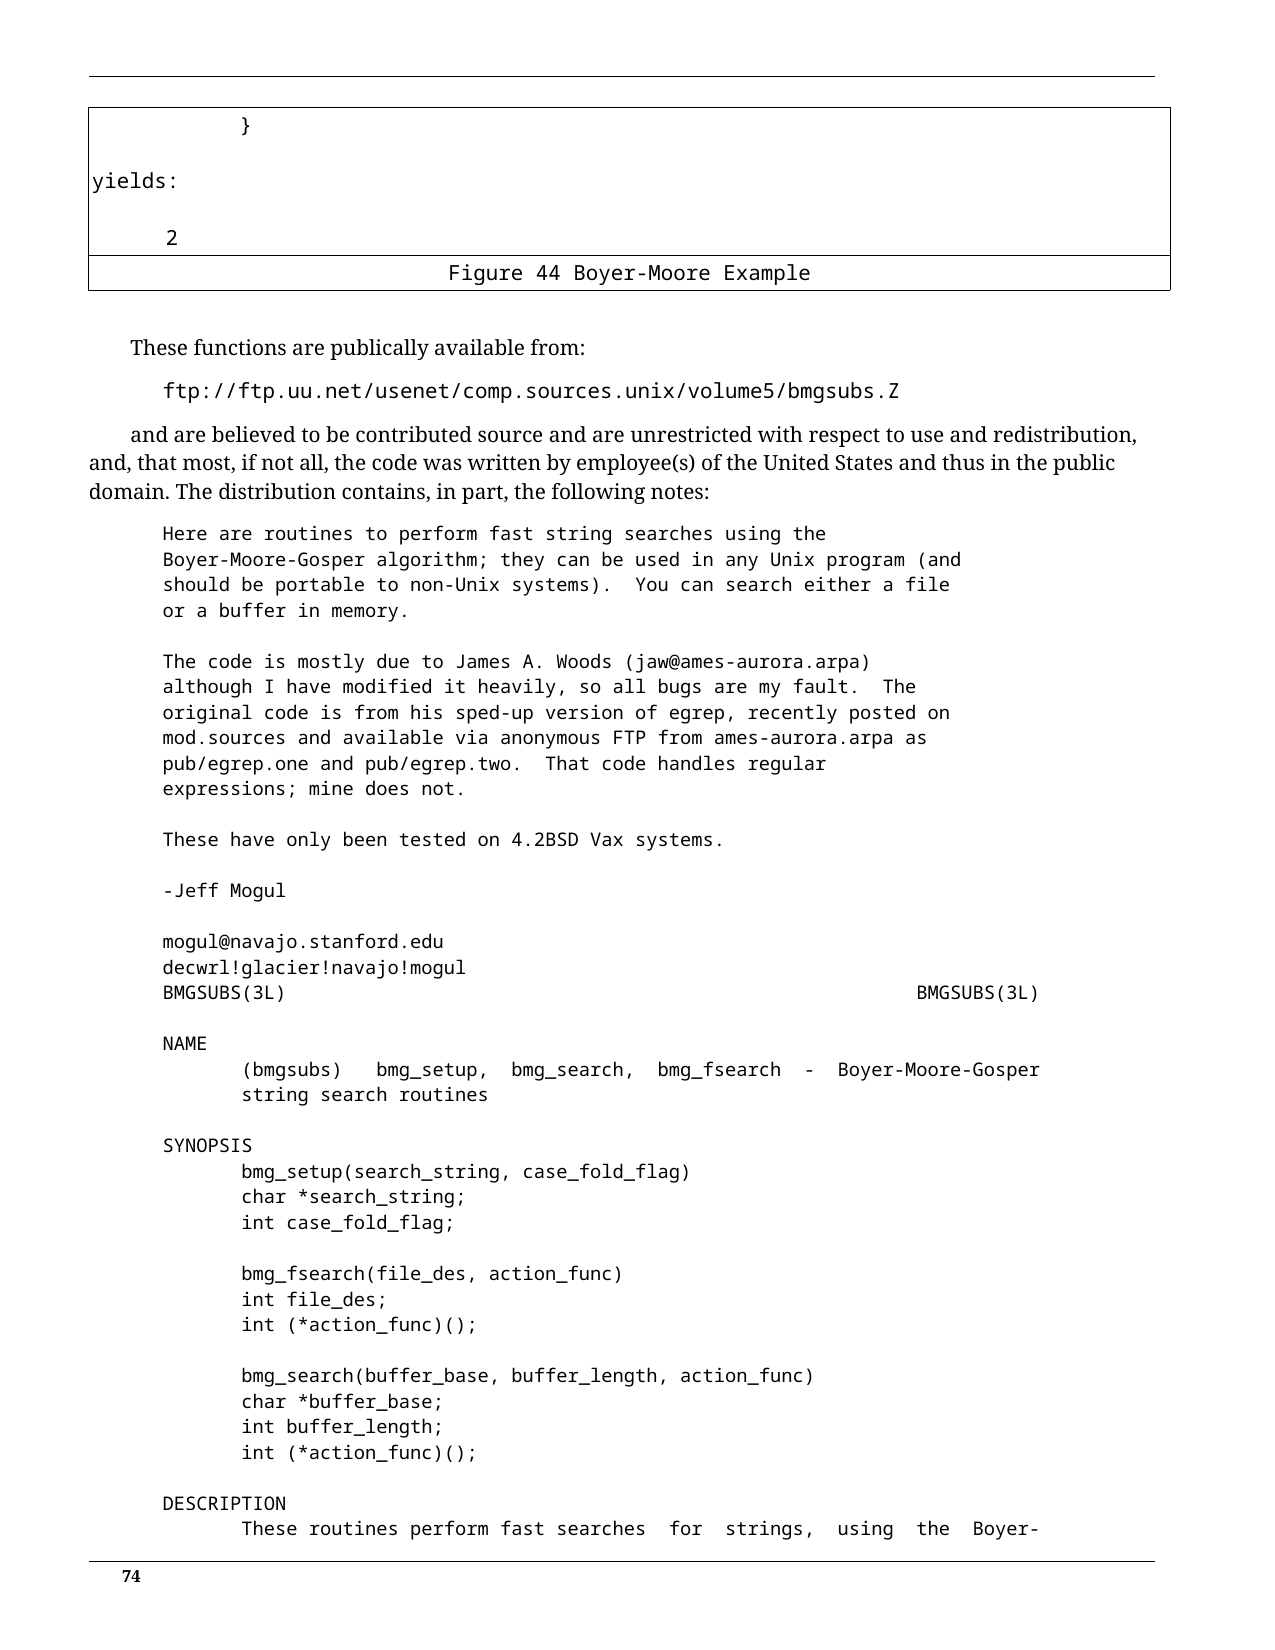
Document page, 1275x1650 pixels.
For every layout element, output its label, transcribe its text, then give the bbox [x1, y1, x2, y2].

text original code is from his sped-up version of egrep, recently posted on [162, 699, 1170, 724]
text although I have modified it heavily, so all bugs are my fault. The [162, 673, 1170, 699]
text decwrl!glacier!navajo!mogul [162, 954, 1170, 980]
text and are believed to be contributed source and are unrestricted with respect to use and redistribution, and, that most, if not all, the code was written by employee(s) of the United States and thus in the public domain. The distribution contains, in part, the following notes: [88, 420, 1170, 505]
text Boyer-Moore-Gosper algorithm; they can be used in any Unix program (and [162, 546, 1170, 571]
text The code is mostly due to James A. Woods (jaw@ames-aurora.arpa) [162, 648, 1170, 673]
text int (*action_func)(); [162, 1439, 1170, 1464]
text int file_des; [162, 1286, 1170, 1311]
text -Jeff Mogul [162, 878, 1170, 903]
text ftp://ftp.uu.net/usenet/comp.sources.unix/volume5/bmgsubs.Z [162, 377, 1170, 405]
text These routines perform fast searches for strings, using the Boyer- [162, 1516, 1170, 1541]
text These functions are publically available from: [88, 333, 1170, 362]
text bmg_fsearch(file_des, action_func) [162, 1260, 1170, 1286]
text int case_fold_flag; [162, 1209, 1170, 1235]
text char *search_string; [162, 1184, 1170, 1209]
text string search routines [162, 1082, 1170, 1107]
text char *buffer_base; [162, 1388, 1170, 1413]
text should be portable to non-Unix systems). You can search either a file [162, 571, 1170, 597]
text bmg_setup(search_string, case_fold_flag) [162, 1158, 1170, 1184]
text SYNOPSIS [162, 1133, 1170, 1158]
text These have only been tested on 4.2BSD Vax systems. [162, 827, 1170, 852]
text BMGSUBS(3L) BMGSUBS(3L) [162, 980, 1170, 1005]
text NAME [162, 1031, 1170, 1056]
text bmg_search(buffer_base, buffer_length, action_func) [162, 1362, 1170, 1388]
table_cell Figure 44 Boyer-Moore Example [89, 256, 1170, 289]
text int (*action_func)(); [162, 1311, 1170, 1337]
text Here are routines to perform fast string searches using the [162, 520, 1170, 546]
text int buffer_length; [162, 1413, 1170, 1439]
text or a buffer in memory. [162, 597, 1170, 622]
text (bmgsubs) bmg_setup, bmg_search, bmg_fsearch - Boyer-Moore-Gosper [162, 1056, 1170, 1082]
table_header } yields: 2 [89, 108, 1170, 255]
text mod.sources and available via anonymous FTP from ames-aurora.arpa as [162, 724, 1170, 750]
text mogul@navajo.stanford.edu [162, 929, 1170, 954]
text DESCRIPTION [162, 1490, 1170, 1516]
text pub/egrep.one and pub/egrep.two. That code handles regular [162, 750, 1170, 776]
text expressions; mine does not. [162, 776, 1170, 801]
